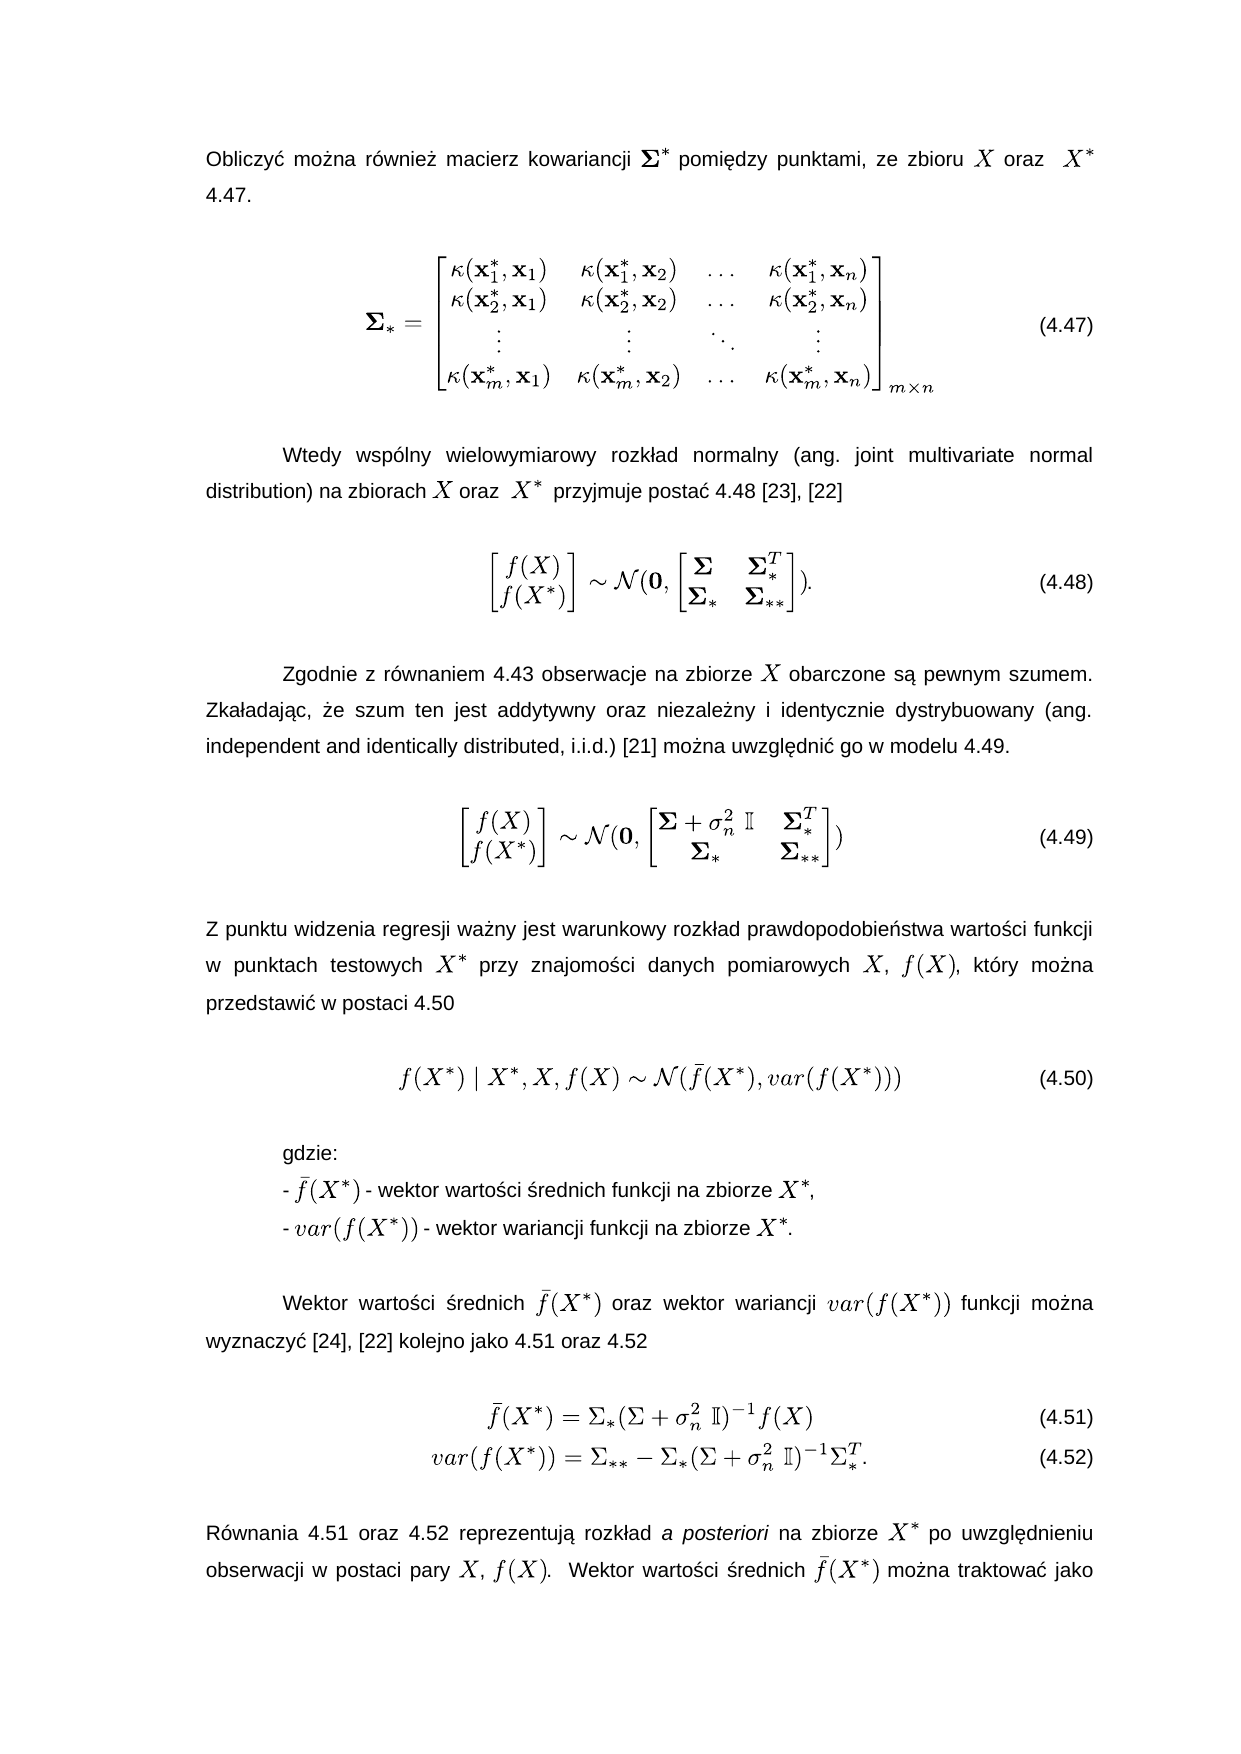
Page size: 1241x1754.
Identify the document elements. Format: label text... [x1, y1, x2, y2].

text gdzie: [206, 1141, 1093, 1165]
text Zgodnie z równaniem 4.43 obserwacje na zbiorze obarczone są pewnym szumem. Zkaładając, że szum ten jest addytywny oraz niezależny i identycznie dystrybuowany (ang. independent and identically distributed, i.i.d.) [21] można uwzględnić go w modelu 4.49. [206, 662, 1093, 757]
text (4.51) [807, 1403, 1093, 1431]
text Wtedy wspólny wielowymiarowy rozkład normalny (ang. joint multivariate normal distribution) na zbiorach oraz przyjmuje postać 4.48 [23], [22] [206, 442, 1093, 502]
text [206, 552, 491, 612]
text [206, 1064, 694, 1091]
text [206, 256, 890, 393]
text - - wektor wartości średnich funkcji na zbiorze , [355, 1177, 1093, 1204]
text (4.47) [881, 256, 1093, 393]
text [206, 1177, 297, 1204]
text (4.49) [829, 807, 1093, 867]
text Obliczyć można również macierz kowariancji pomiędzy punktami, ze zbioru oraz 4.47. [206, 147, 1093, 207]
text - - wektor wariancji funkcji na zbiorze . [206, 1216, 1093, 1242]
text Z punktu widzenia regresji ważny jest warunkowy rozkład prawdopodobieństwa wartości funkcji w punktach testowych przy znajomości danych pomiarowych , , który można przedstawić w postaci 4.50 [206, 917, 1093, 1014]
text . (4.48) [794, 552, 1093, 612]
text [206, 1443, 475, 1471]
text (4.50) [704, 1064, 1093, 1091]
text Wektor wartości średnich oraz wektor wariancji funkcji można wyznaczyć [24], [22] kolejno jako 4.51 oraz 4.52 [206, 1290, 1093, 1353]
text . (4.52) [853, 1443, 1093, 1471]
text [206, 1403, 508, 1431]
text Równania 4.51 oraz 4.52 reprezentują rozkład a posteriori na zbiorze po uwzględnieniu obserwacji w postaci pary , . Wektor wartości średnich można traktować jako [206, 1521, 1093, 1584]
text [206, 807, 462, 867]
